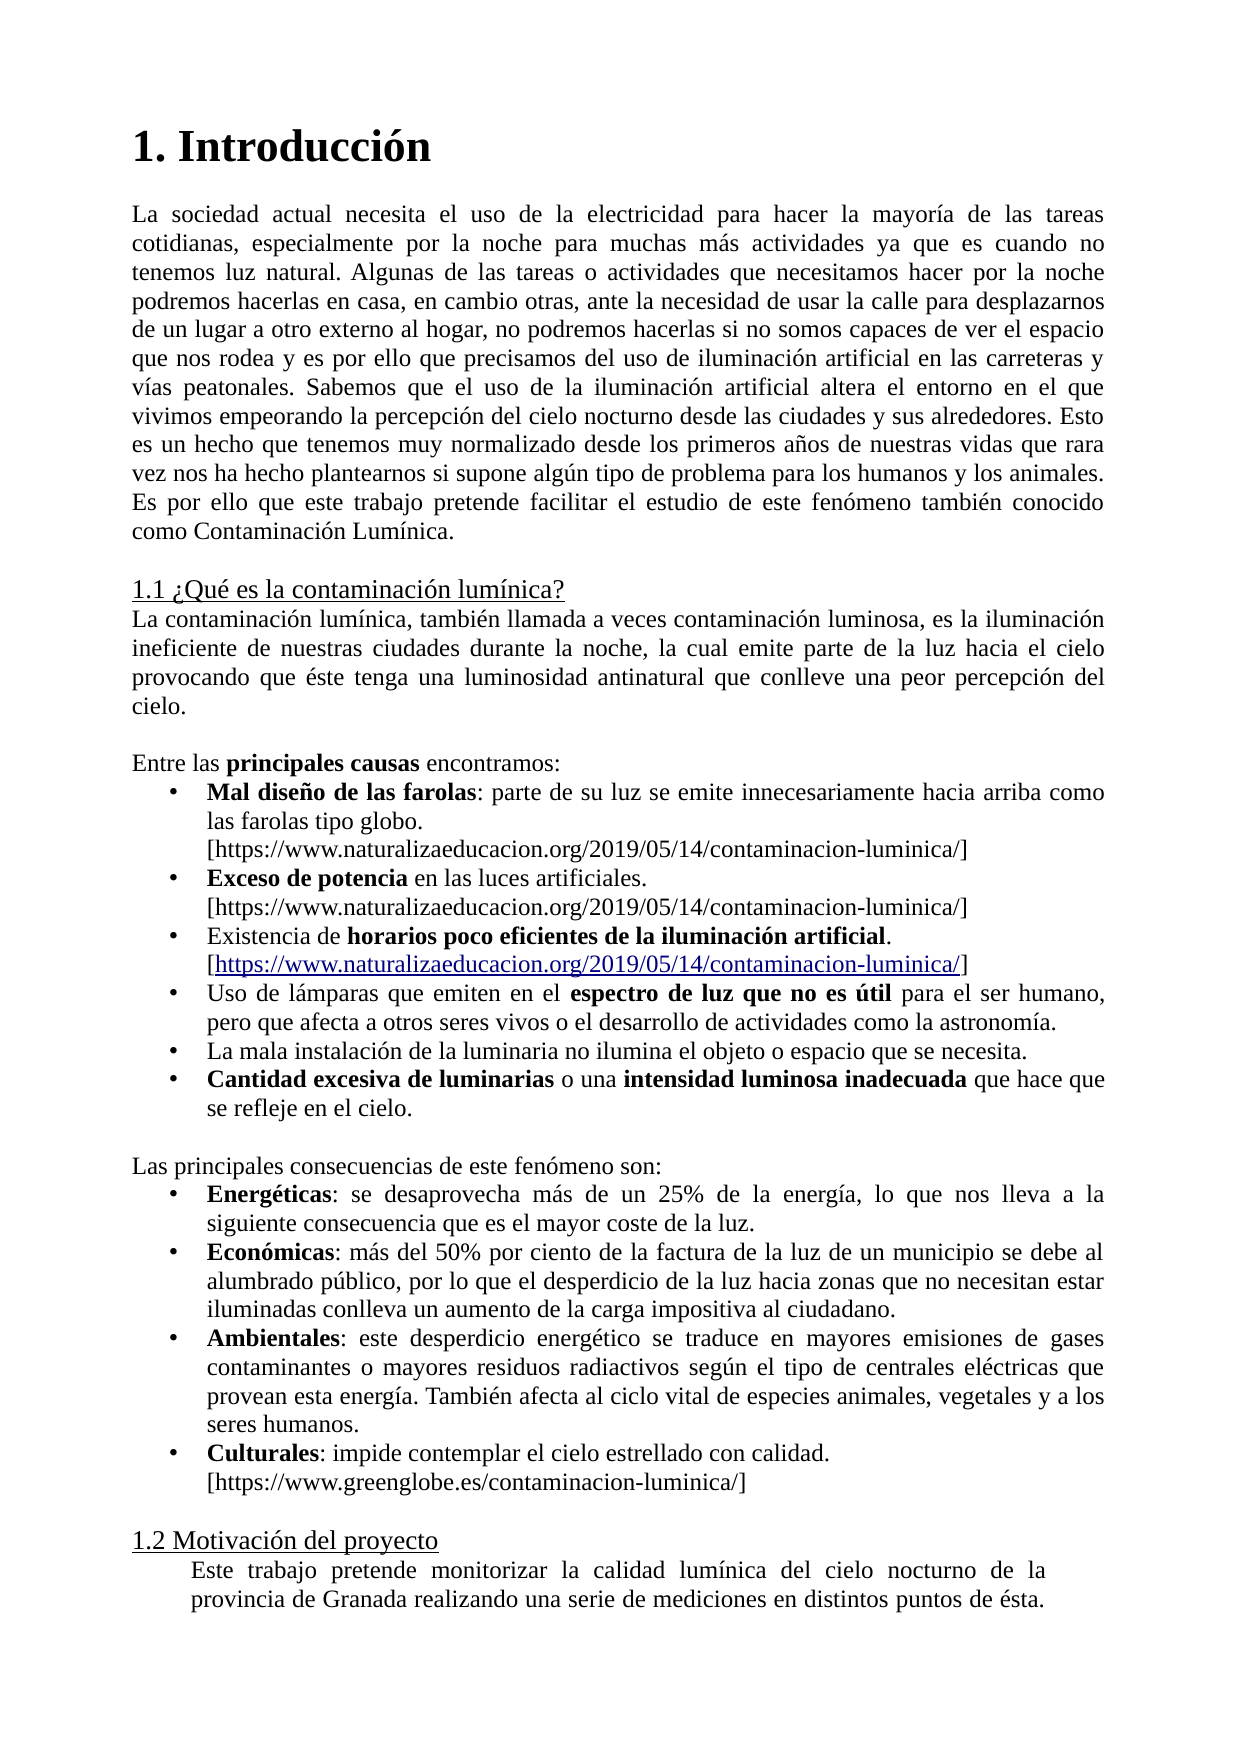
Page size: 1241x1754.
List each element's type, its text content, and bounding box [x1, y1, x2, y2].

text 1. Introducción [132, 118, 1106, 171]
list Mal diseño de las farolas: parte de su luz se emite innecesariamente hacia arriba como las farolas tipo globo. [169, 777, 1106, 834]
text 1.2 Motivación del proyecto [132, 1524, 1106, 1556]
text Entre las principales causas encontramos: [132, 748, 1106, 777]
text Este trabajo pretende monitorizar la calidad lumínica del cielo nocturno de la provincia de Granada realizando una serie de mediciones en distintos puntos de ésta. [191, 1556, 1046, 1613]
list Energéticas: se desaprovecha más de un 25% de la energía, lo que nos lleva a la siguiente consecuencia que es el mayor coste de la luz. [169, 1179, 1106, 1237]
list Cantidad excesiva de luminarias o una intensidad luminosa inadecuada que hace que se refleje en el cielo. [169, 1064, 1106, 1122]
list [https://www.naturalizaeducacion.org/2019/05/14/contaminacion-luminica/] [169, 834, 1106, 863]
text Las principales consecuencias de este fenómeno son: [132, 1151, 1106, 1179]
list La mala instalación de la luminaria no ilumina el objeto o espacio que se necesita. [169, 1036, 1106, 1064]
text La sociedad actual necesita el uso de la electricidad para hacer la mayoría de las tareas cotidianas, especialmente por la noche para muchas más actividades ya que es cuando no tenemos luz natural. Algunas de las tareas o actividades que necesitamos hacer por la noche podremos hacerlas en casa, en cambio otras, ante la necesidad de usar la calle para desplazarnos de un lugar a otro externo al hogar, no podremos hacerlas si no somos capaces de ver el espacio que nos rodea y es por ello que precisamos del uso de iluminación artificial en las carreteras y vías peatonales. Sabemos que el uso de la iluminación artificial altera el entorno en el que vivimos empeorando la percepción del cielo nocturno desde las ciudades y sus alrededores. Esto es un hecho que tenemos muy normalizado desde los primeros años de nuestras vidas que rara vez nos ha hecho plantearnos si supone algún tipo de problema para los humanos y los animales. Es por ello que este trabajo pretende facilitar el estudio de este fenómeno también conocido como Contaminación Lumínica. [132, 199, 1106, 544]
text La contaminación lumínica, también llamada a veces contaminación luminosa, es la iluminación ineficiente de nuestras ciudades durante la noche, la cual emite parte de la luz hacia el cielo provocando que éste tenga una luminosidad antinatural que conlleve una peor percepción del cielo. [132, 604, 1106, 719]
list Uso de lámparas que emiten en el espectro de luz que no es útil para el ser humano, pero que afecta a otros seres vivos o el desarrollo de actividades como la astronomía. [169, 978, 1106, 1036]
list Exceso de potencia en las luces artificiales. [169, 863, 1106, 892]
list Ambientales: este desperdicio energético se traduce en mayores emisiones de gases contaminantes o mayores residuos radiactivos según el tipo de centrales eléctricas que provean esta energía. También afecta al ciclo vital de especies animales, vegetales y a los seres humanos. [169, 1323, 1106, 1438]
list [https://www.greenglobe.es/contaminacion-luminica/] [169, 1467, 1106, 1496]
list Culturales: impide contemplar el cielo estrellado con calidad. [169, 1438, 1106, 1467]
list [https://www.naturalizaeducacion.org/2019/05/14/contaminacion-luminica/] [169, 949, 1106, 978]
list Económicas: más del 50% por ciento de la factura de la luz de un municipio se debe al alumbrado público, por lo que el desperdicio de la luz hacia zonas que no necesitan estar iluminadas conlleva un aumento de la carga impositiva al ciudadano. [169, 1237, 1106, 1323]
text 1.1 ¿Qué es la contaminación lumínica? [132, 573, 1106, 604]
list Existencia de horarios poco eficientes de la iluminación artificial. [169, 921, 1106, 949]
list [https://www.naturalizaeducacion.org/2019/05/14/contaminacion-luminica/] [169, 892, 1106, 921]
